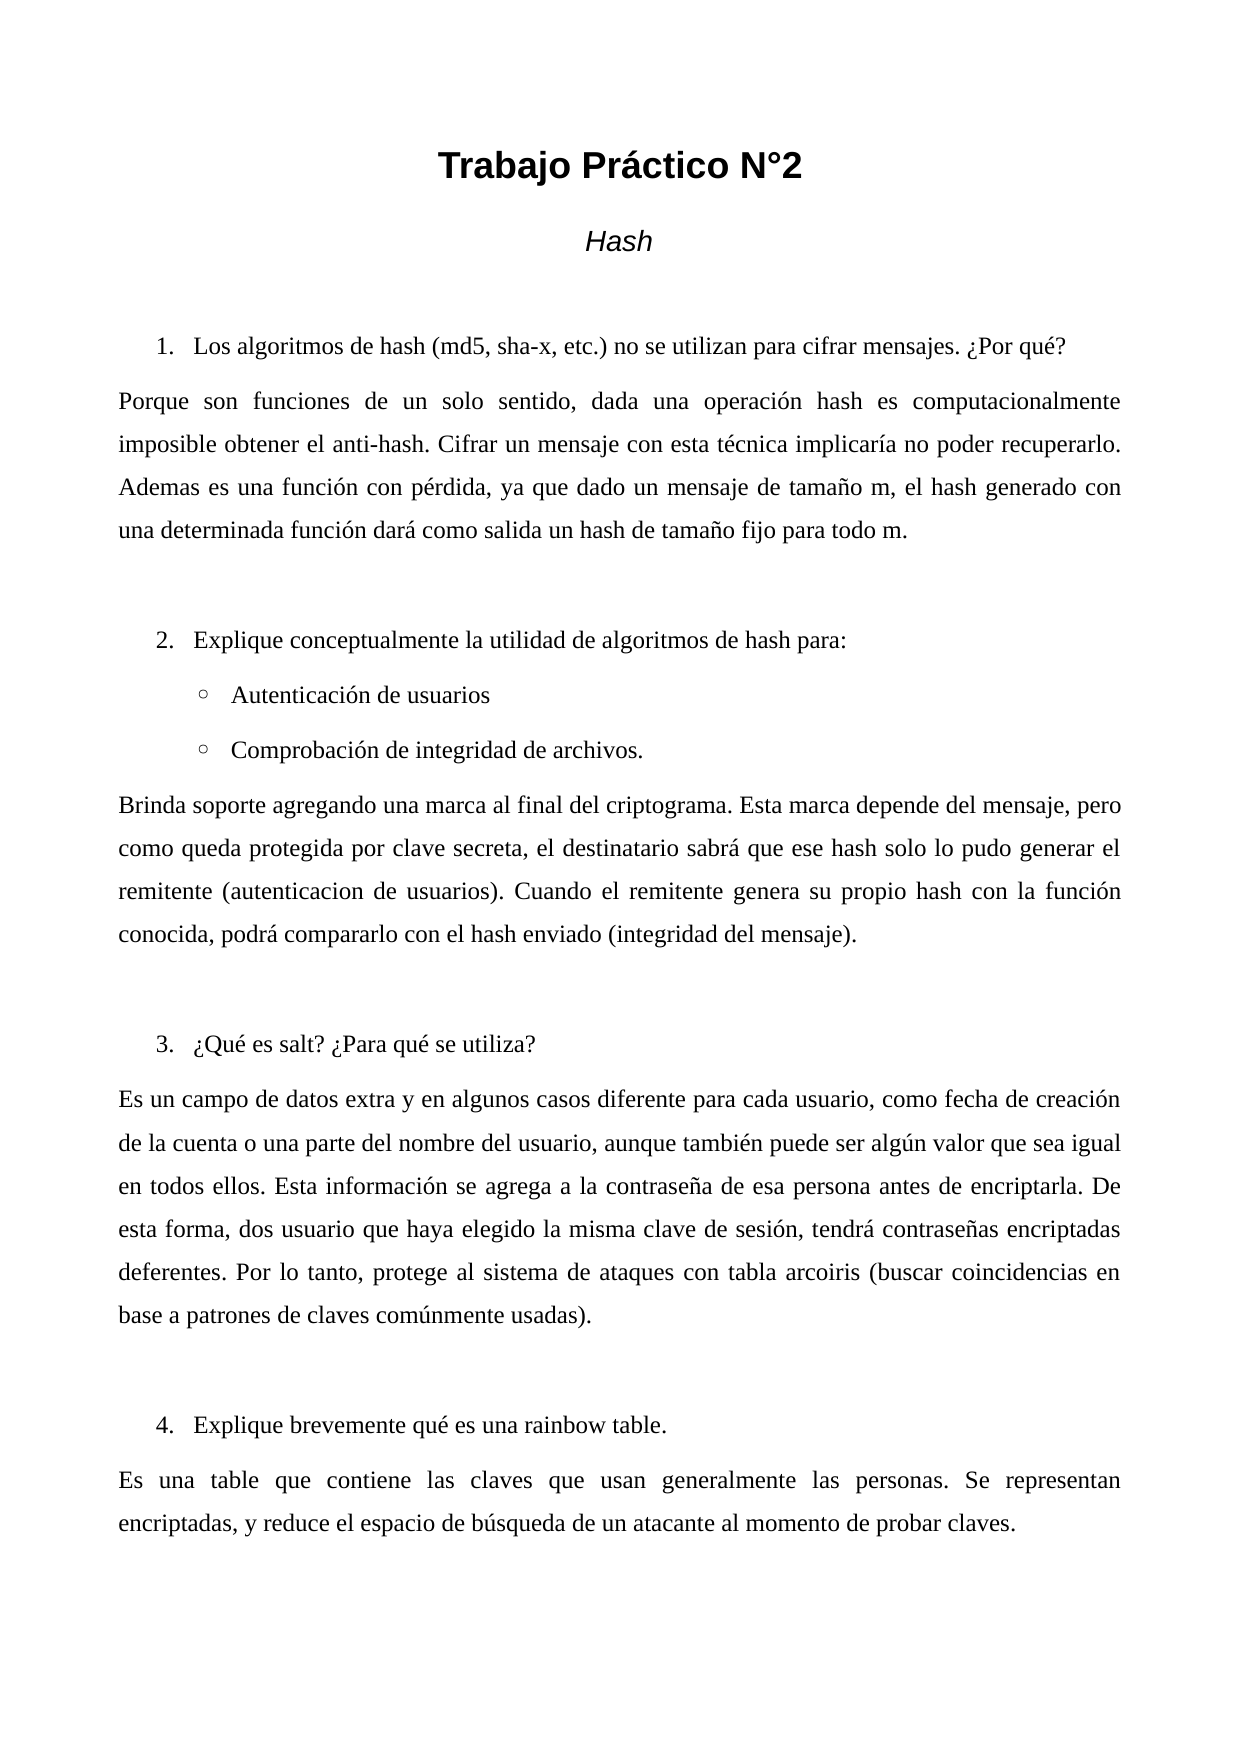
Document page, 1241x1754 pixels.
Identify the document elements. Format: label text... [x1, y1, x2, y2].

subtitle Hash [118, 224, 1122, 257]
list ¿Qué es salt? ¿Para qué se utiliza? [156, 1029, 1122, 1058]
list Comprobación de integridad de archivos. [193, 735, 1122, 764]
text Es un campo de datos extra y en algunos casos diferente para cada usuario, como fecha de creación de la cuenta o una parte del nombre del usuario, aunque también puede ser algún valor que sea igual en todos ellos. Esta información se agrega a la contraseña de esa persona antes de encriptarla. De esta forma, dos usuario que haya elegido la misma clave de sesión, tendrá contraseñas encriptadas deferentes. Por lo tanto, protege al sistema de ataques con tabla arcoiris (buscar coincidencias en base a patrones de claves comúnmente usadas). [118, 1084, 1122, 1329]
list Explique brevemente qué es una rainbow table. [156, 1410, 1122, 1439]
list Autenticación de usuarios [193, 680, 1122, 709]
title Trabajo Práctico N°2 [118, 143, 1122, 186]
text Es una table que contiene las claves que usan generalmente las personas. Se representan encriptadas, y reduce el espacio de búsqueda de un atacante al momento de probar claves. [118, 1465, 1122, 1537]
text Brinda soporte agregando una marca al final del criptograma. Esta marca depende del mensaje, pero como queda protegida por clave secreta, el destinatario sabrá que ese hash solo lo pudo generar el remitente (autenticacion de usuarios). Cuando el remitente genera su propio hash con la función conocida, podrá compararlo con el hash enviado (integridad del mensaje). [118, 790, 1122, 948]
text Porque son funciones de un solo sentido, dada una operación hash es computacionalmente imposible obtener el anti-hash. Cifrar un mensaje con esta técnica implicaría no poder recuperarlo. Ademas es una función con pérdida, ya que dado un mensaje de tamaño m, el hash generado con una determinada función dará como salida un hash de tamaño fijo para todo m. [118, 386, 1122, 544]
list Los algoritmos de hash (md5, sha-x, etc.) no se utilizan para cifrar mensajes. ¿Por qué? [156, 331, 1122, 359]
list Explique conceptualmente la utilidad de algoritmos de hash para: [156, 625, 1122, 654]
